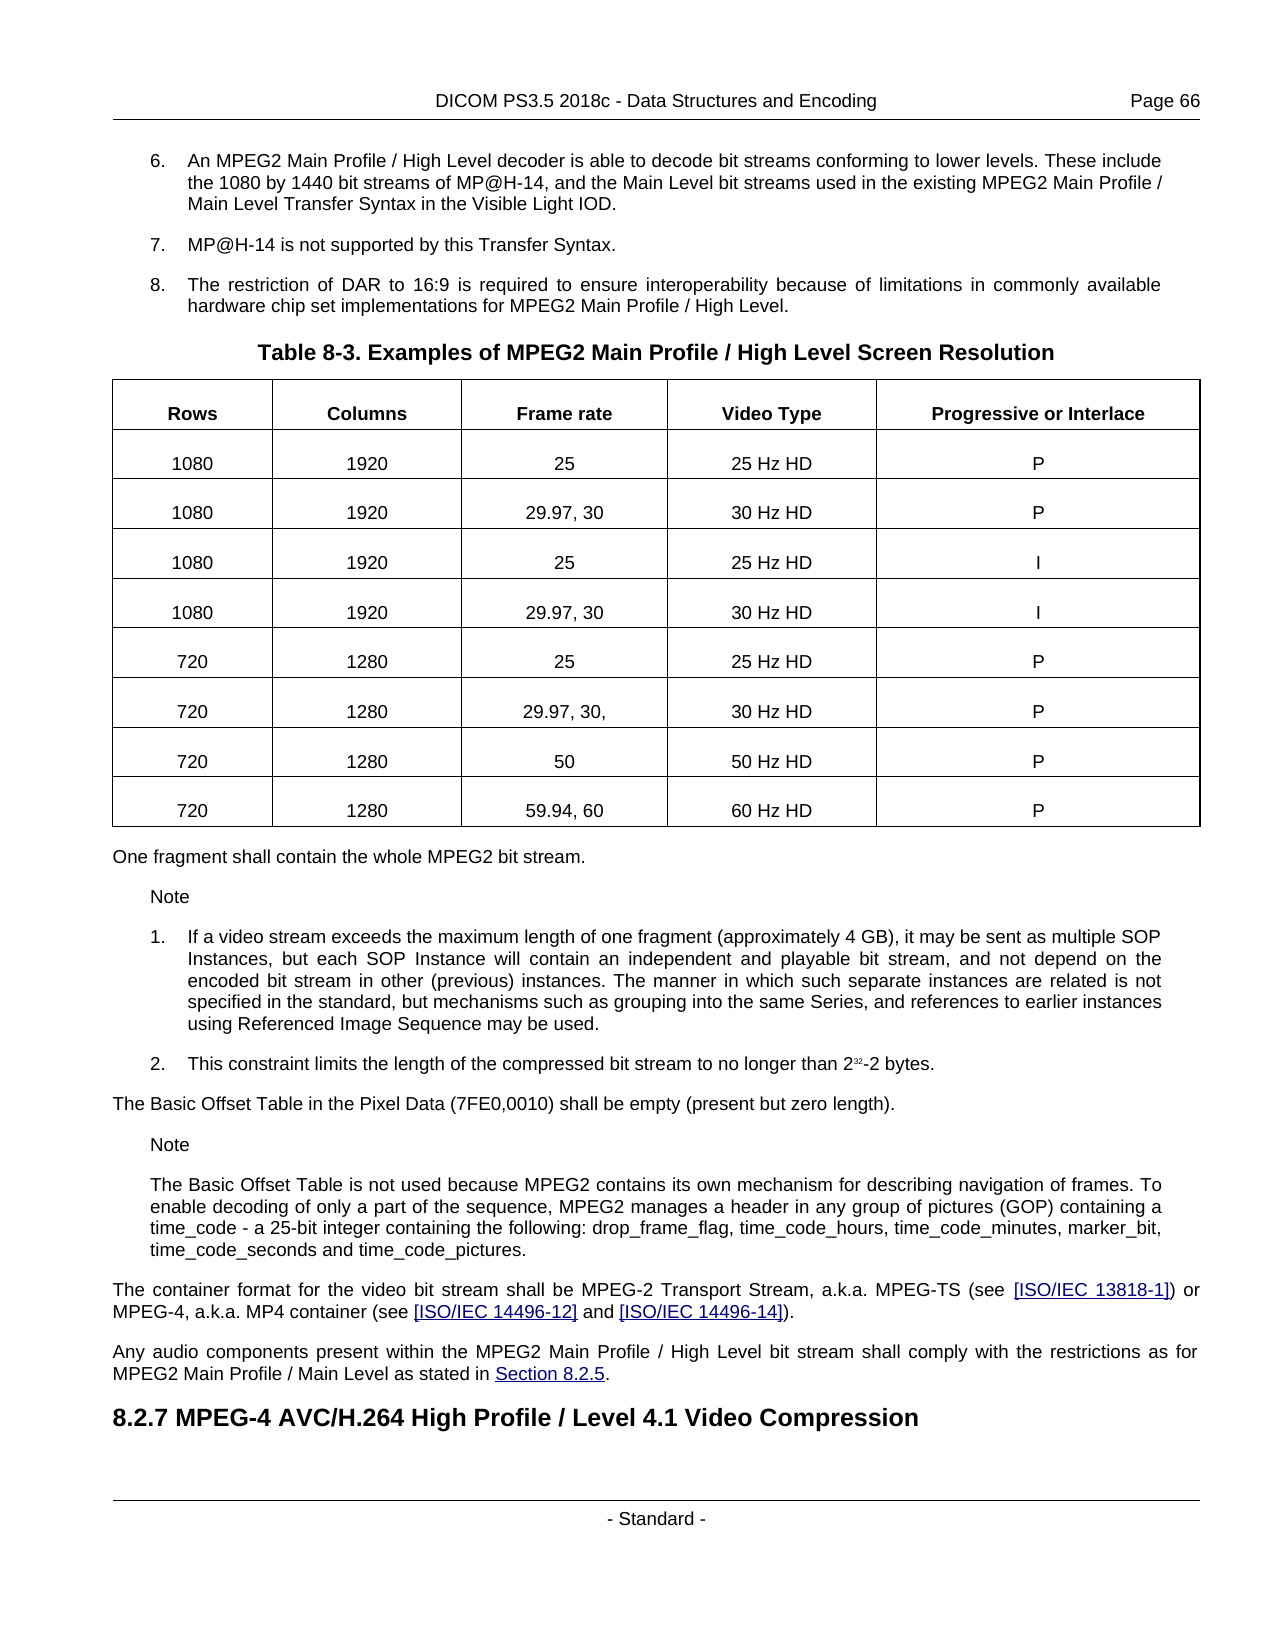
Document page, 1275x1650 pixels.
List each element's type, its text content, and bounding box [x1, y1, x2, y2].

table_cell 1080 [113, 529, 272, 577]
table_cell 29.97, 30 [462, 579, 667, 627]
list An MPEG2 Main Profile / High Level decoder is able to decode bit streams conforming to lower levels. These include the 1080 by 1440 bit streams of MP@H-14, and the Main Level bit streams used in the existing MPEG2 Main Profile / Main Level Transfer Syntax in the Visible Light IOD. [150, 150, 1162, 215]
text Table 8-3. Examples of MPEG2 Main Profile / High Level Screen Resolution [112, 339, 1200, 365]
text The Basic Offset Table in the Pixel Data (7FE0,0010) shall be empty (present but zero length). [112, 1093, 1200, 1115]
table_cell P [877, 728, 1199, 776]
table_cell 1080 [113, 479, 272, 528]
table_cell 1920 [273, 529, 461, 577]
table_cell 29.97, 30, [462, 678, 667, 727]
text One fragment shall contain the whole MPEG2 bit stream. [112, 846, 1200, 867]
table_cell 1280 [273, 628, 461, 677]
table_cell 25 Hz HD [668, 628, 876, 677]
list The restriction of DAR to 16:9 is required to ensure interoperability because of limitations in commonly available hardware chip set implementations for MPEG2 Main Profile / High Level. [150, 274, 1162, 317]
table_cell P [877, 678, 1199, 727]
table_cell 50 Hz HD [668, 728, 876, 776]
table_cell P [877, 479, 1199, 528]
table_header Frame rate [462, 380, 667, 428]
table_header Columns [273, 380, 461, 428]
table_cell 60 Hz HD [668, 777, 876, 826]
table_cell 1080 [113, 430, 272, 478]
table_header Progressive or Interlace [877, 380, 1199, 428]
table_cell 1080 [113, 579, 272, 627]
text 8.2.7 MPEG-4 AVC/H.264 High Profile / Level 4.1 Video Compression [112, 1403, 1200, 1431]
text Note [150, 886, 1162, 908]
table_cell 720 [113, 777, 272, 826]
text Any audio components present within the MPEG2 Main Profile / High Level bit stream shall comply with the restrictions as for MPEG2 Main Profile / Main Level as stated in Section 8.2.5. [112, 1341, 1200, 1384]
table_cell 1280 [273, 678, 461, 727]
table_cell 720 [113, 728, 272, 776]
table_header Video Type [668, 380, 876, 428]
table_cell P [877, 430, 1199, 478]
table_cell 25 Hz HD [668, 430, 876, 478]
table_cell 25 [462, 529, 667, 577]
table_cell 25 [462, 430, 667, 478]
table_cell P [877, 628, 1199, 677]
list MP@H-14 is not supported by this Transfer Syntax. [150, 233, 1162, 255]
table_cell 59.94, 60 [462, 777, 667, 826]
text The container format for the video bit stream shall be MPEG-2 Transport Stream, a.k.a. MPEG-TS (see [ISO/IEC 13818-1]) or MPEG-4, a.k.a. MP4 container (see [ISO/IEC 14496-12] and [ISO/IEC 14496-14]). [112, 1279, 1200, 1322]
table_cell 25 [462, 628, 667, 677]
table_cell I [877, 529, 1199, 577]
table_header Rows [113, 380, 272, 428]
table_cell I [877, 579, 1199, 627]
table_cell 50 [462, 728, 667, 776]
text The Basic Offset Table is not used because MPEG2 contains its own mechanism for describing navigation of frames. To enable decoding of only a part of the sequence, MPEG2 manages a header in any group of pictures (GOP) containing a time_code - a 25-bit integer containing the following: drop_frame_flag, time_code_hours, time_code_minutes, marker_bit, time_code_seconds and time_code_pictures. [150, 1174, 1162, 1260]
list This constraint limits the length of the compressed bit stream to no longer than 232-2 bytes. [150, 1053, 1162, 1074]
table_cell 29.97, 30 [462, 479, 667, 528]
table_cell 720 [113, 628, 272, 677]
text Note [150, 1133, 1162, 1155]
table_cell 25 Hz HD [668, 529, 876, 577]
table_cell 30 Hz HD [668, 678, 876, 727]
table_cell P [877, 777, 1199, 826]
table_cell 30 Hz HD [668, 479, 876, 528]
table_cell 720 [113, 678, 272, 727]
table_cell 1280 [273, 777, 461, 826]
table_cell 1920 [273, 430, 461, 478]
table_cell 1920 [273, 479, 461, 528]
table_cell 1920 [273, 579, 461, 627]
table_cell 30 Hz HD [668, 579, 876, 627]
list If a video stream exceeds the maximum length of one fragment (approximately 4 GB), it may be sent as multiple SOP Instances, but each SOP Instance will contain an independent and playable bit stream, and not depend on the encoded bit stream in other (previous) instances. The manner in which such separate instances are related is not specified in the standard, but mechanisms such as grouping into the same Series, and references to earlier instances using Referenced Image Sequence may be used. [150, 926, 1162, 1034]
table_cell 1280 [273, 728, 461, 776]
